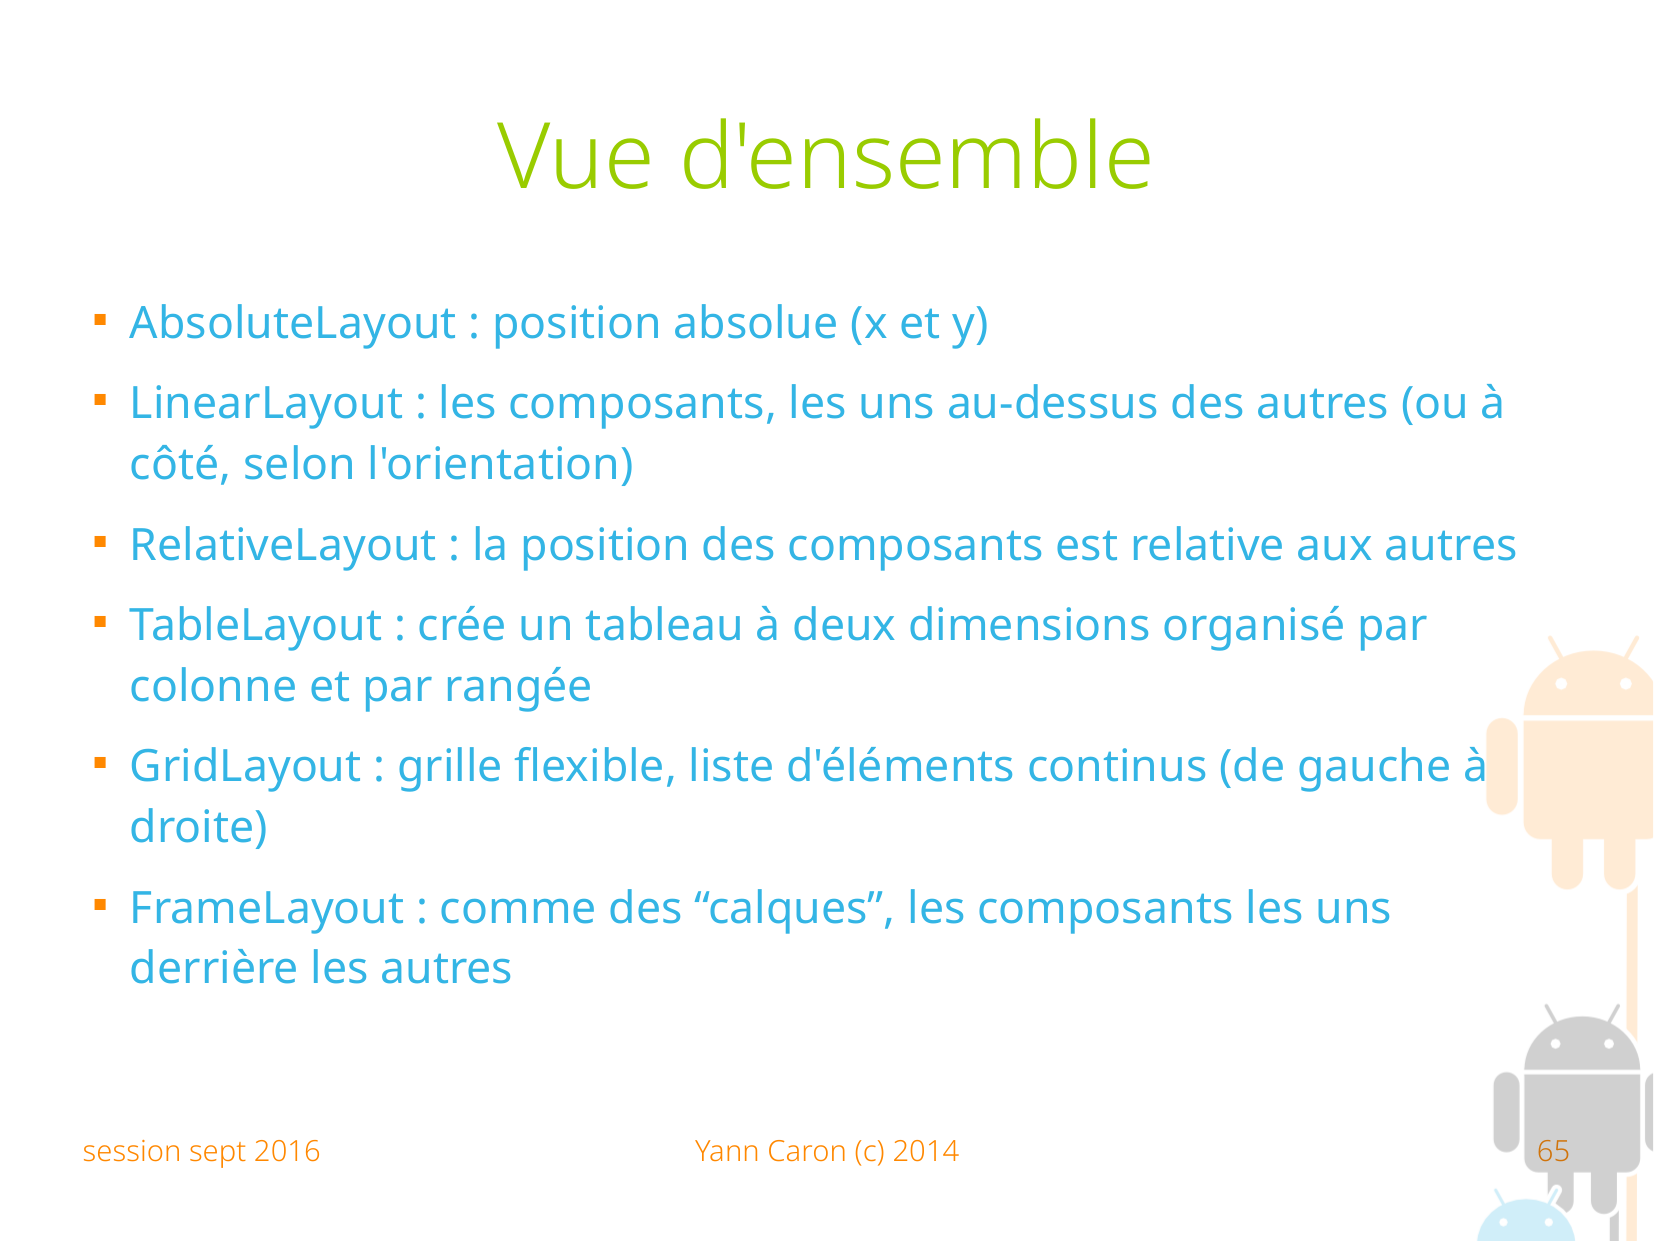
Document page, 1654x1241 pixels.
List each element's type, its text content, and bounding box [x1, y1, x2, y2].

picture [240, 423, 1654, 1241]
list AbsoluteLayout : position absolue (x et y) LinearLayout : les composants, les uns au-dessus des autres (ou à côté, selon l'orientation) RelativeLayout : la position des composants est relative aux autres TableLayout : crée un tableau à deux dimensions organisé par colonne et par rangée GridLayout : grille flexible, liste d'éléments continus (de gauche à droite) FrameLayout : comme des “calques”, les composants les uns derrière les autres [82, 290, 1571, 1010]
title Vue d'ensemble [82, 49, 1571, 257]
